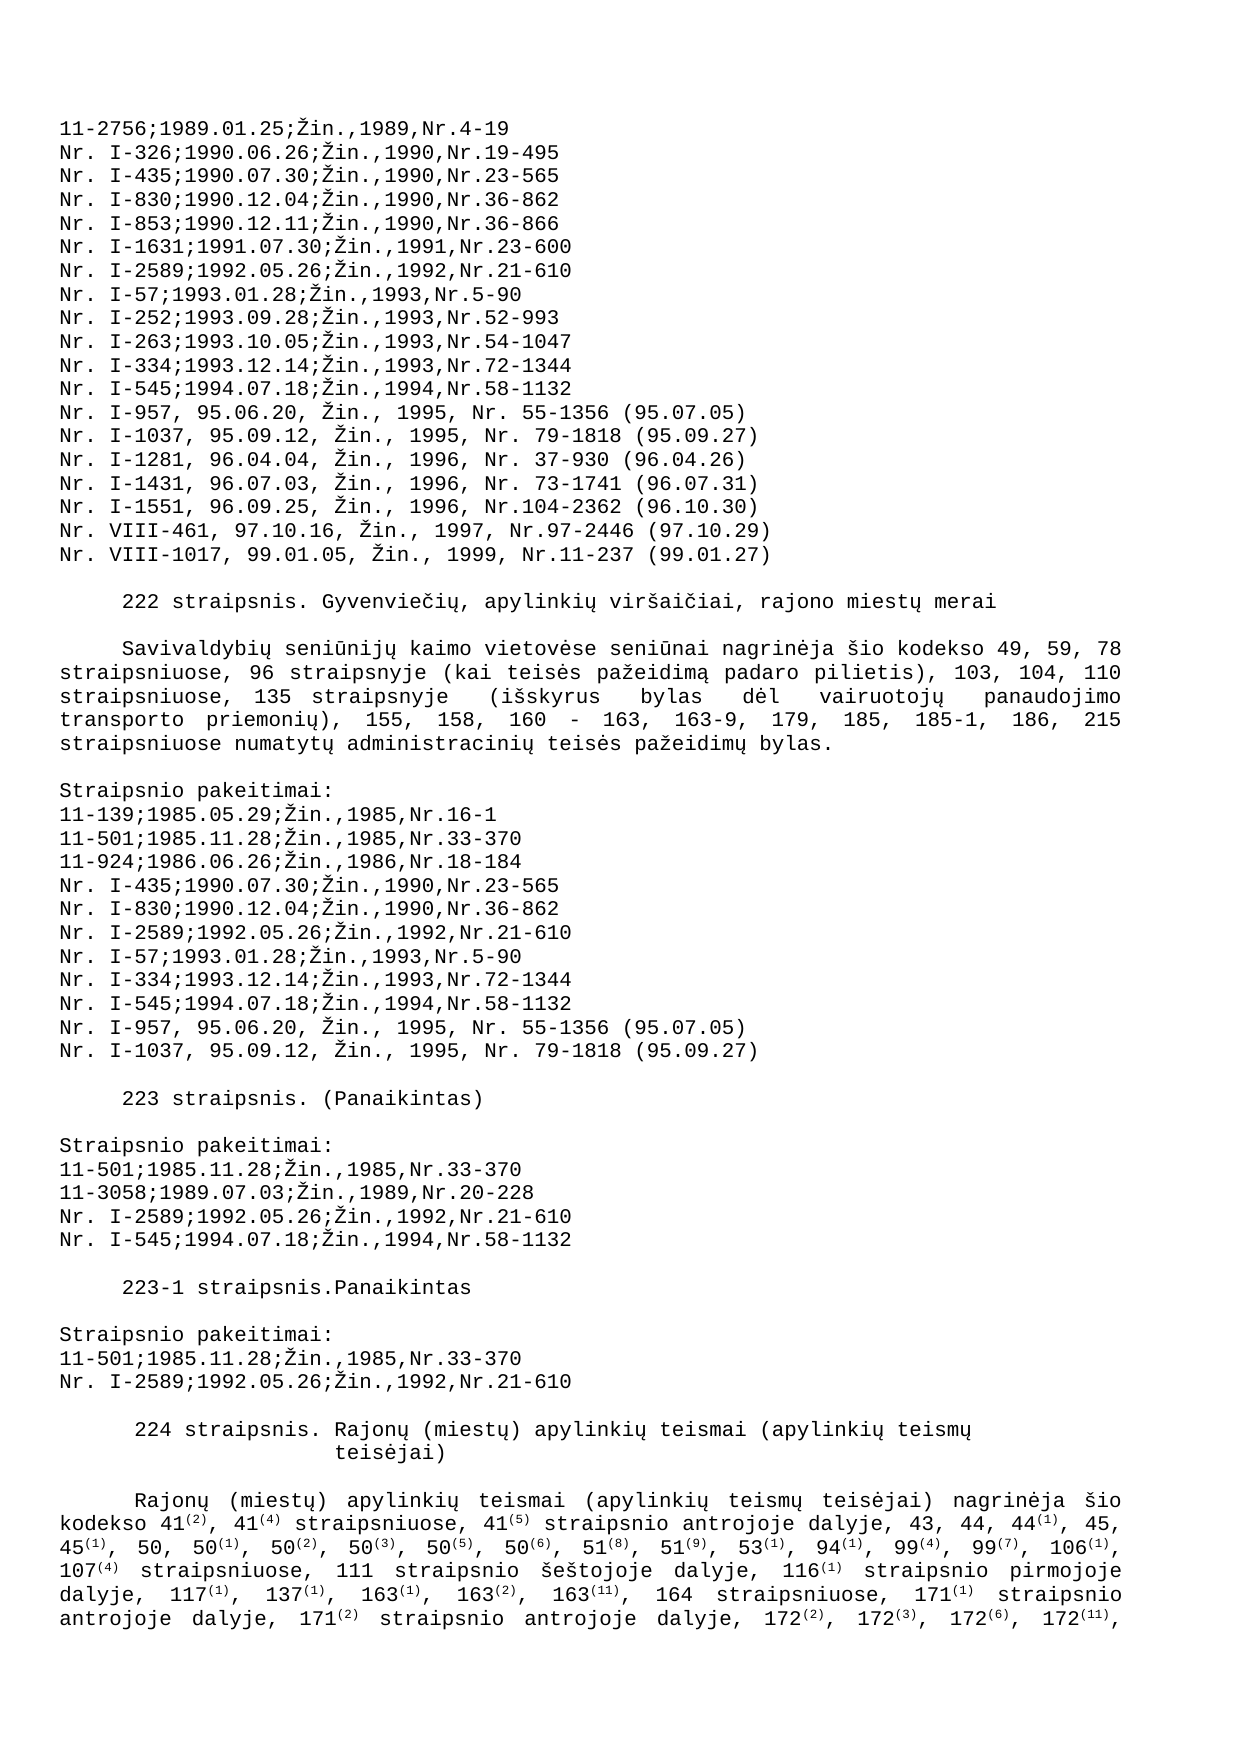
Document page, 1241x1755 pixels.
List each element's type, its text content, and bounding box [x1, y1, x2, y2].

text Nr. I-957, 95.06.20, Žin., 1995, Nr. 55-1356 (95.07.05) [59, 402, 1122, 426]
text Nr. VIII-461, 97.10.16, Žin., 1997, Nr.97-2446 (97.10.29) [59, 520, 1122, 544]
text 222 straipsnis. Gyvenviečių, apylinkių viršaičiai, rajono miestų merai [59, 591, 1122, 615]
text Nr. I-2589;1992.05.26;Žin.,1992,Nr.21-610 [59, 922, 1122, 946]
text Nr. I-326;1990.06.26;Žin.,1990,Nr.19-495 [59, 142, 1122, 165]
text Nr. I-1281, 96.04.04, Žin., 1996, Nr. 37-930 (96.04.26) [59, 449, 1122, 473]
text Nr. I-1431, 96.07.03, Žin., 1996, Nr. 73-1741 (96.07.31) [59, 473, 1122, 496]
text Nr. VIII-1017, 99.01.05, Žin., 1999, Nr.11-237 (99.01.27) [59, 544, 1122, 567]
text Nr. I-2589;1992.05.26;Žin.,1992,Nr.21-610 [59, 1206, 1122, 1229]
text 11-501;1985.11.28;Žin.,1985,Nr.33-370 [59, 827, 1122, 851]
text Nr. I-957, 95.06.20, Žin., 1995, Nr. 55-1356 (95.07.05) [59, 1017, 1122, 1040]
text Nr. I-435;1990.07.30;Žin.,1990,Nr.23-565 [59, 165, 1122, 189]
text Nr. I-830;1990.12.04;Žin.,1990,Nr.36-862 [59, 898, 1122, 922]
text Straipsnio pakeitimai: [59, 780, 1122, 804]
text 11-139;1985.05.29;Žin.,1985,Nr.16-1 [59, 804, 1122, 827]
text Nr. I-545;1994.07.18;Žin.,1994,Nr.58-1132 [59, 993, 1122, 1017]
text Nr. I-545;1994.07.18;Žin.,1994,Nr.58-1132 [59, 378, 1122, 402]
text 11-3058;1989.07.03;Žin.,1989,Nr.20-228 [59, 1182, 1122, 1206]
text Nr. I-1551, 96.09.25, Žin., 1996, Nr.104-2362 (96.10.30) [59, 496, 1122, 520]
text Rajonų (miestų) apylinkių teismai (apylinkių teismų teisėjai) nagrinėja šio kodekso 41(2), 41(4) straipsniuose, 41(5) straipsnio antrojoje dalyje, 43, 44, 44(1), 45, 45(1), 50, 50(1), 50(2), 50(3), 50(5), 50(6), 51(8), 51(9), 53(1), 94(1), 99(4), 99(7), 106(1), 107(4) straipsniuose, 111 straipsnio šeštojoje dalyje, 116(1) straipsnio pirmojoje dalyje, 117(1), 137(1), 163(1), 163(2), 163(11), 164 straipsniuose, 171(1) straipsnio antrojoje dalyje, 171(2) straipsnio antrojoje dalyje, 172(2), 172(3), 172(6), 172(11), [59, 1489, 1122, 1631]
text Nr. I-57;1993.01.28;Žin.,1993,Nr.5-90 [59, 946, 1122, 969]
text Nr. I-57;1993.01.28;Žin.,1993,Nr.5-90 [59, 284, 1122, 307]
text Nr. I-830;1990.12.04;Žin.,1990,Nr.36-862 [59, 189, 1122, 213]
text teisėjai) [59, 1442, 1122, 1466]
text Nr. I-252;1993.09.28;Žin.,1993,Nr.52-993 [59, 307, 1122, 331]
text Nr. I-545;1994.07.18;Žin.,1994,Nr.58-1132 [59, 1229, 1122, 1253]
text Straipsnio pakeitimai: [59, 1135, 1122, 1158]
text 11-2756;1989.01.25;Žin.,1989,Nr.4-19 [59, 118, 1122, 142]
text 223-1 straipsnis.Panaikintas [59, 1277, 1122, 1300]
text Nr. I-2589;1992.05.26;Žin.,1992,Nr.21-610 [59, 260, 1122, 284]
text 11-924;1986.06.26;Žin.,1986,Nr.18-184 [59, 851, 1122, 875]
text Nr. I-853;1990.12.11;Žin.,1990,Nr.36-866 [59, 213, 1122, 236]
text Nr. I-435;1990.07.30;Žin.,1990,Nr.23-565 [59, 875, 1122, 898]
text Nr. I-1631;1991.07.30;Žin.,1991,Nr.23-600 [59, 236, 1122, 260]
text Nr. I-1037, 95.09.12, Žin., 1995, Nr. 79-1818 (95.09.27) [59, 426, 1122, 449]
text Straipsnio pakeitimai: [59, 1324, 1122, 1348]
text Nr. I-263;1993.10.05;Žin.,1993,Nr.54-1047 [59, 331, 1122, 354]
text Nr. I-334;1993.12.14;Žin.,1993,Nr.72-1344 [59, 969, 1122, 993]
text Savivaldybių seniūnijų kaimo vietovėse seniūnai nagrinėja šio kodekso 49, 59, 78 straipsniuose, 96 straipsnyje (kai teisės pažeidimą padaro pilietis), 103, 104, 110 straipsniuose, 135 straipsnyje (išskyrus bylas dėl vairuotojų panaudojimo transporto priemonių), 155, 158, 160 - 163, 163-9, 179, 185, 185-1, 186, 215 straipsniuose numatytų administracinių teisės pažeidimų bylas. [59, 638, 1122, 757]
text 11-501;1985.11.28;Žin.,1985,Nr.33-370 [59, 1158, 1122, 1182]
text Nr. I-334;1993.12.14;Žin.,1993,Nr.72-1344 [59, 354, 1122, 378]
text 223 straipsnis. (Panaikintas) [59, 1088, 1122, 1111]
text Nr. I-2589;1992.05.26;Žin.,1992,Nr.21-610 [59, 1371, 1122, 1395]
text 224 straipsnis. Rajonų (miestų) apylinkių teismai (apylinkių teismų [59, 1419, 1122, 1442]
text Nr. I-1037, 95.09.12, Žin., 1995, Nr. 79-1818 (95.09.27) [59, 1040, 1122, 1064]
text 11-501;1985.11.28;Žin.,1985,Nr.33-370 [59, 1348, 1122, 1371]
